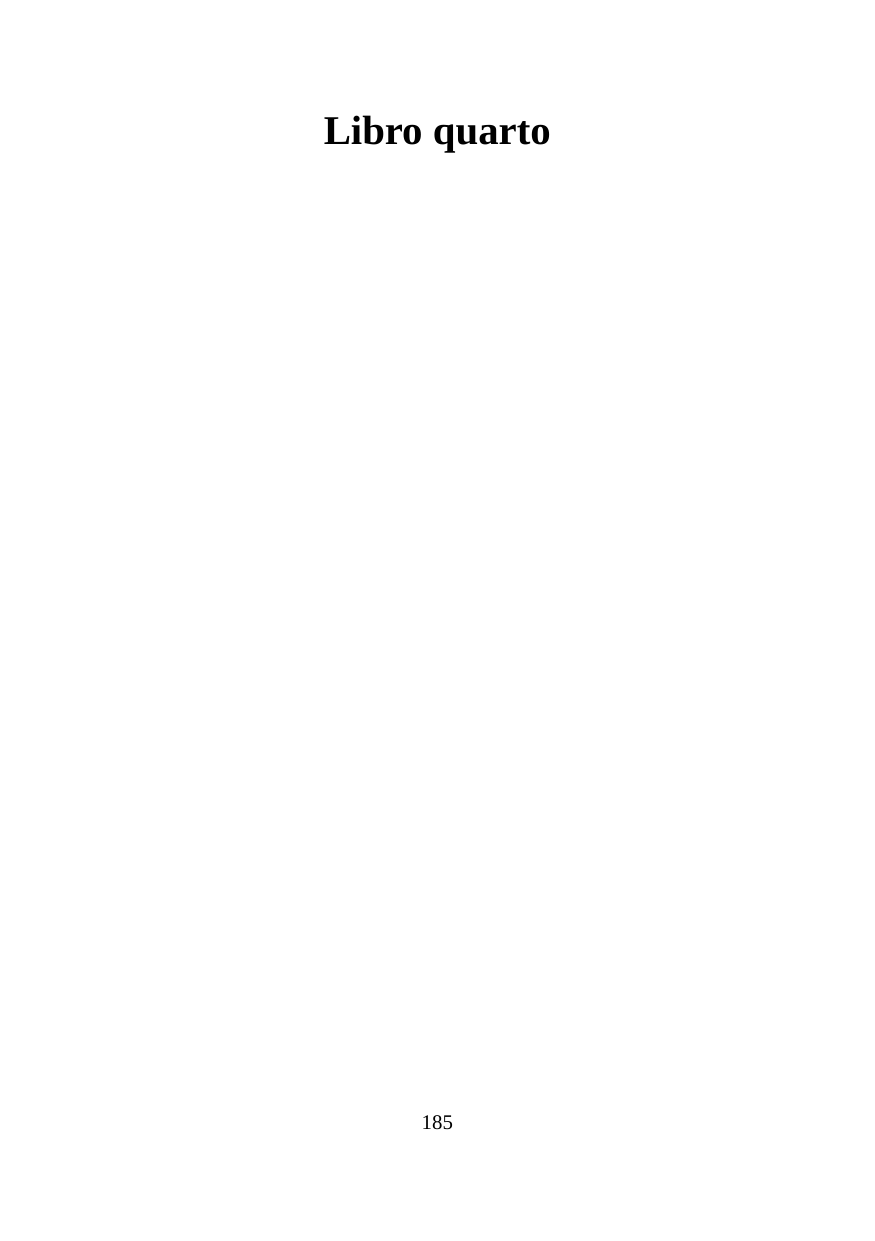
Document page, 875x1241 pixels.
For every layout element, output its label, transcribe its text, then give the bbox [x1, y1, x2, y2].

subtitle Libro quarto [106, 106, 768, 153]
